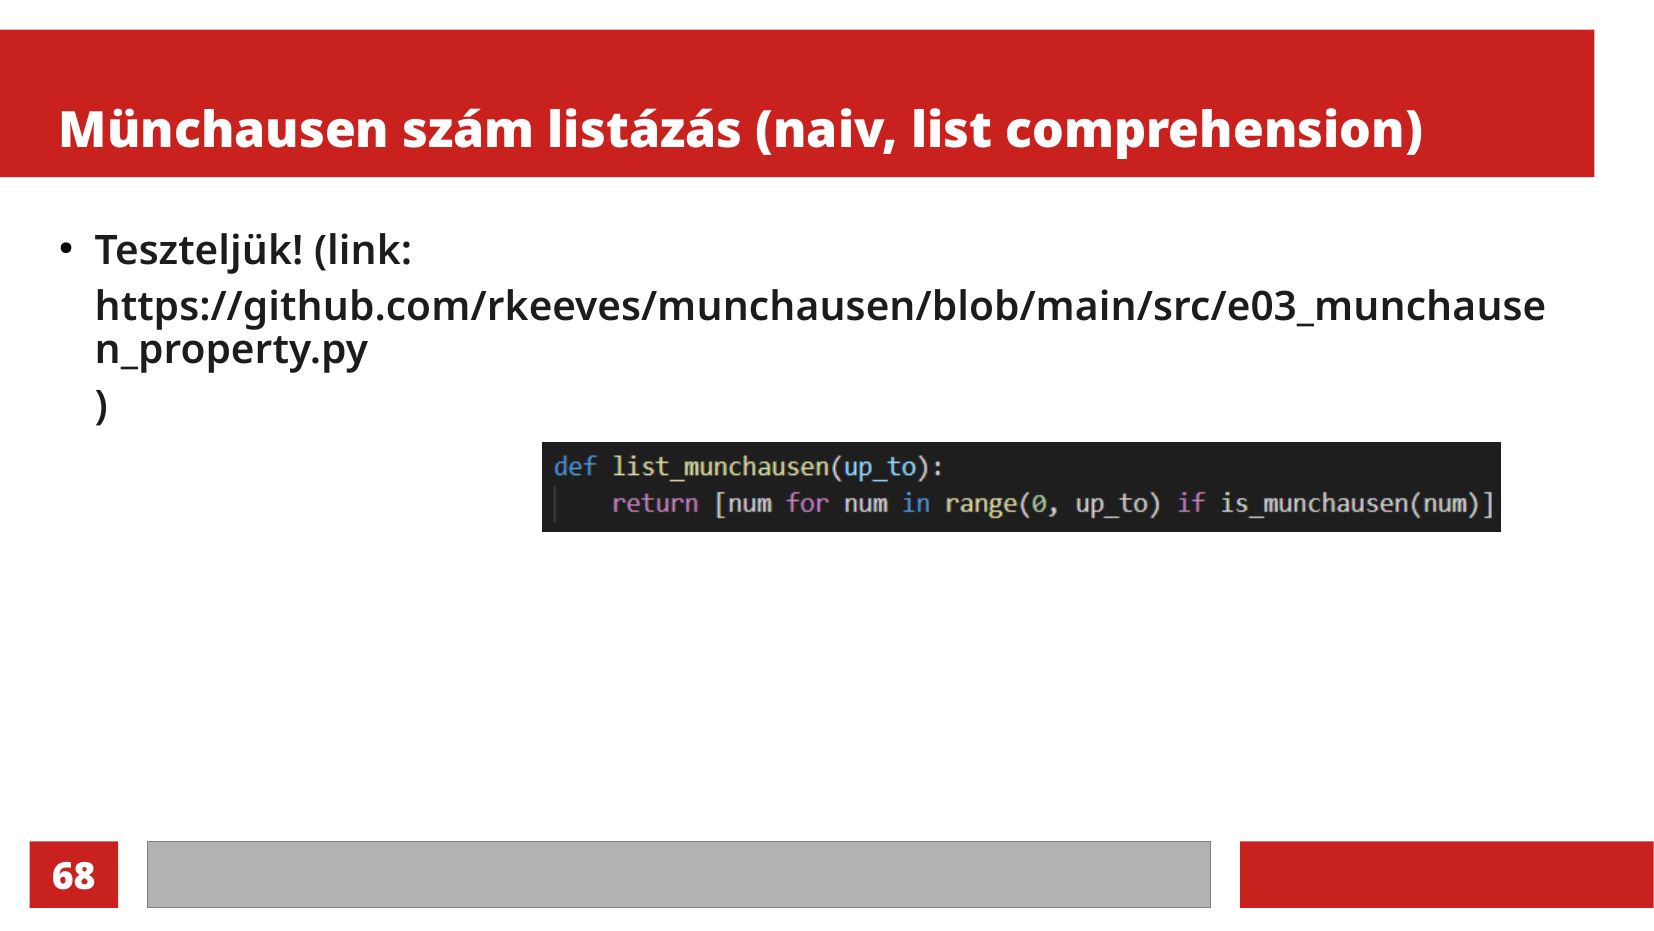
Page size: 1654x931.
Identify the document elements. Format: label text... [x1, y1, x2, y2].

title Münchausen szám listázás (naiv, list comprehension) [59, 44, 1595, 163]
picture [542, 442, 1501, 532]
list Teszteljük! (link: https://github.com/rkeeves/munchausen/blob/main/src/e03_munchausen_property.py) [59, 221, 1565, 443]
